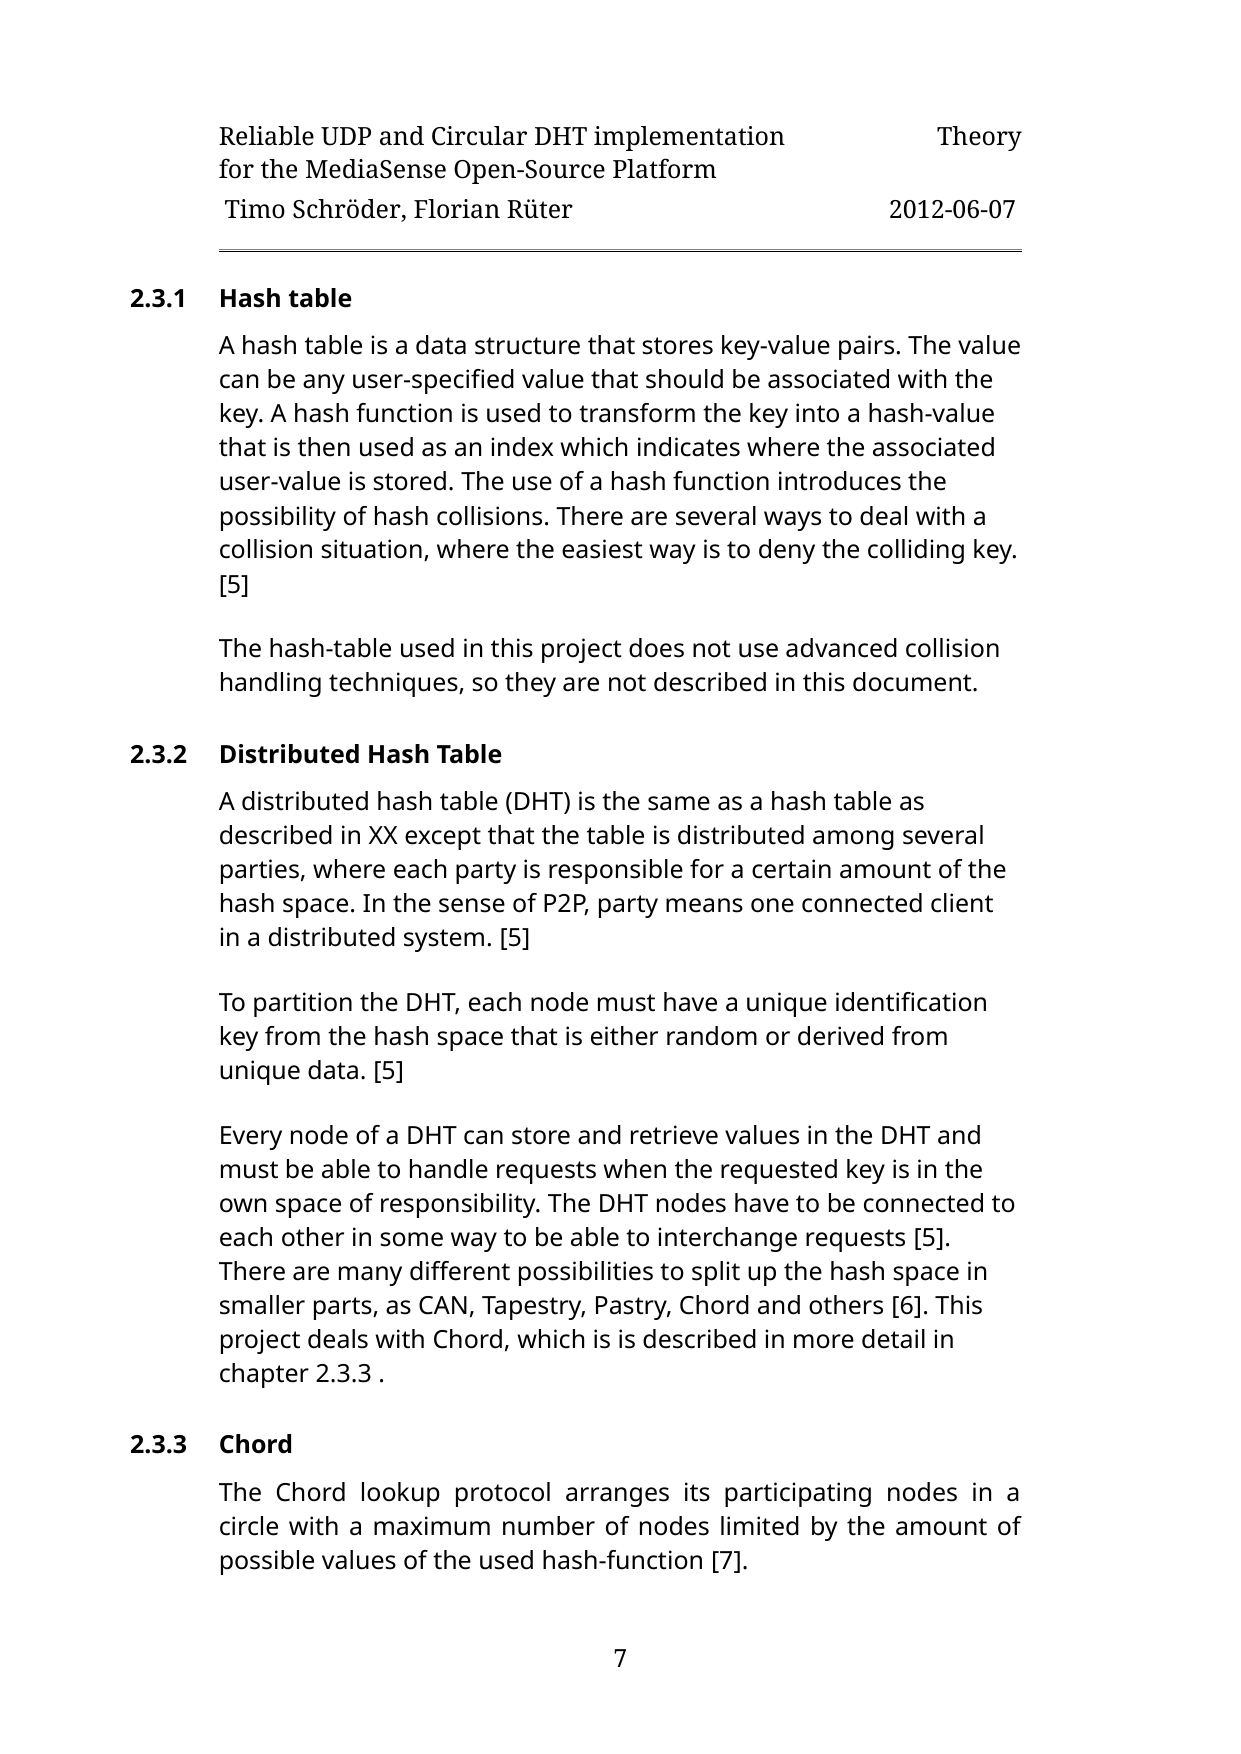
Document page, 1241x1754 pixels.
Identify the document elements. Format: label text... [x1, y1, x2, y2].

text The Chord lookup protocol arranges its participating nodes in a circle with a maximum number of nodes limited by the amount of possible values of the used hash-function [7]. [218, 1474, 1022, 1576]
text The hash-table used in this project does not use advanced collision handling techniques, so they are not described in this document. [218, 631, 1022, 699]
text A distributed hash table (DHT) is the same as a hash table as described in XX except that the table is distributed among several parties, where each party is responsible for a certain amount of the hash space. In the sense of P2P, party means one connected client in a distributed system. [5] [218, 783, 1022, 954]
subtitle Distributed Hash Table [130, 736, 1022, 770]
subtitle Hash table [130, 281, 1022, 315]
subtitle Chord [130, 1427, 1022, 1461]
text To partition the DHT, each node must have a unique identification key from the hash space that is either random or derived from unique data. [5] [218, 984, 1022, 1087]
text Every node of a DHT can store and retrieve values in the DHT and must be able to handle requests when the requested key is in the own space of responsibility. The DHT nodes have to be connected to each other in some way to be able to interchange requests [5]. There are many different possibilities to split up the hash space in smaller parts, as CAN, Tapestry, Pastry, Chord and others [6]. This project deals with Chord, which is is described in more detail in chapter 2.3.3 . [218, 1117, 1022, 1390]
text A hash table is a data structure that stores key-value pairs. The value can be any user-specified value that should be associated with the key. A hash function is used to transform the key into a hash-value that is then used as an index which indicates where the associated user-value is stored. The use of a hash function introduces the possibility of hash collisions. There are several ways to deal with a collision situation, where the easiest way is to deny the colliding key. [5] [218, 328, 1022, 600]
